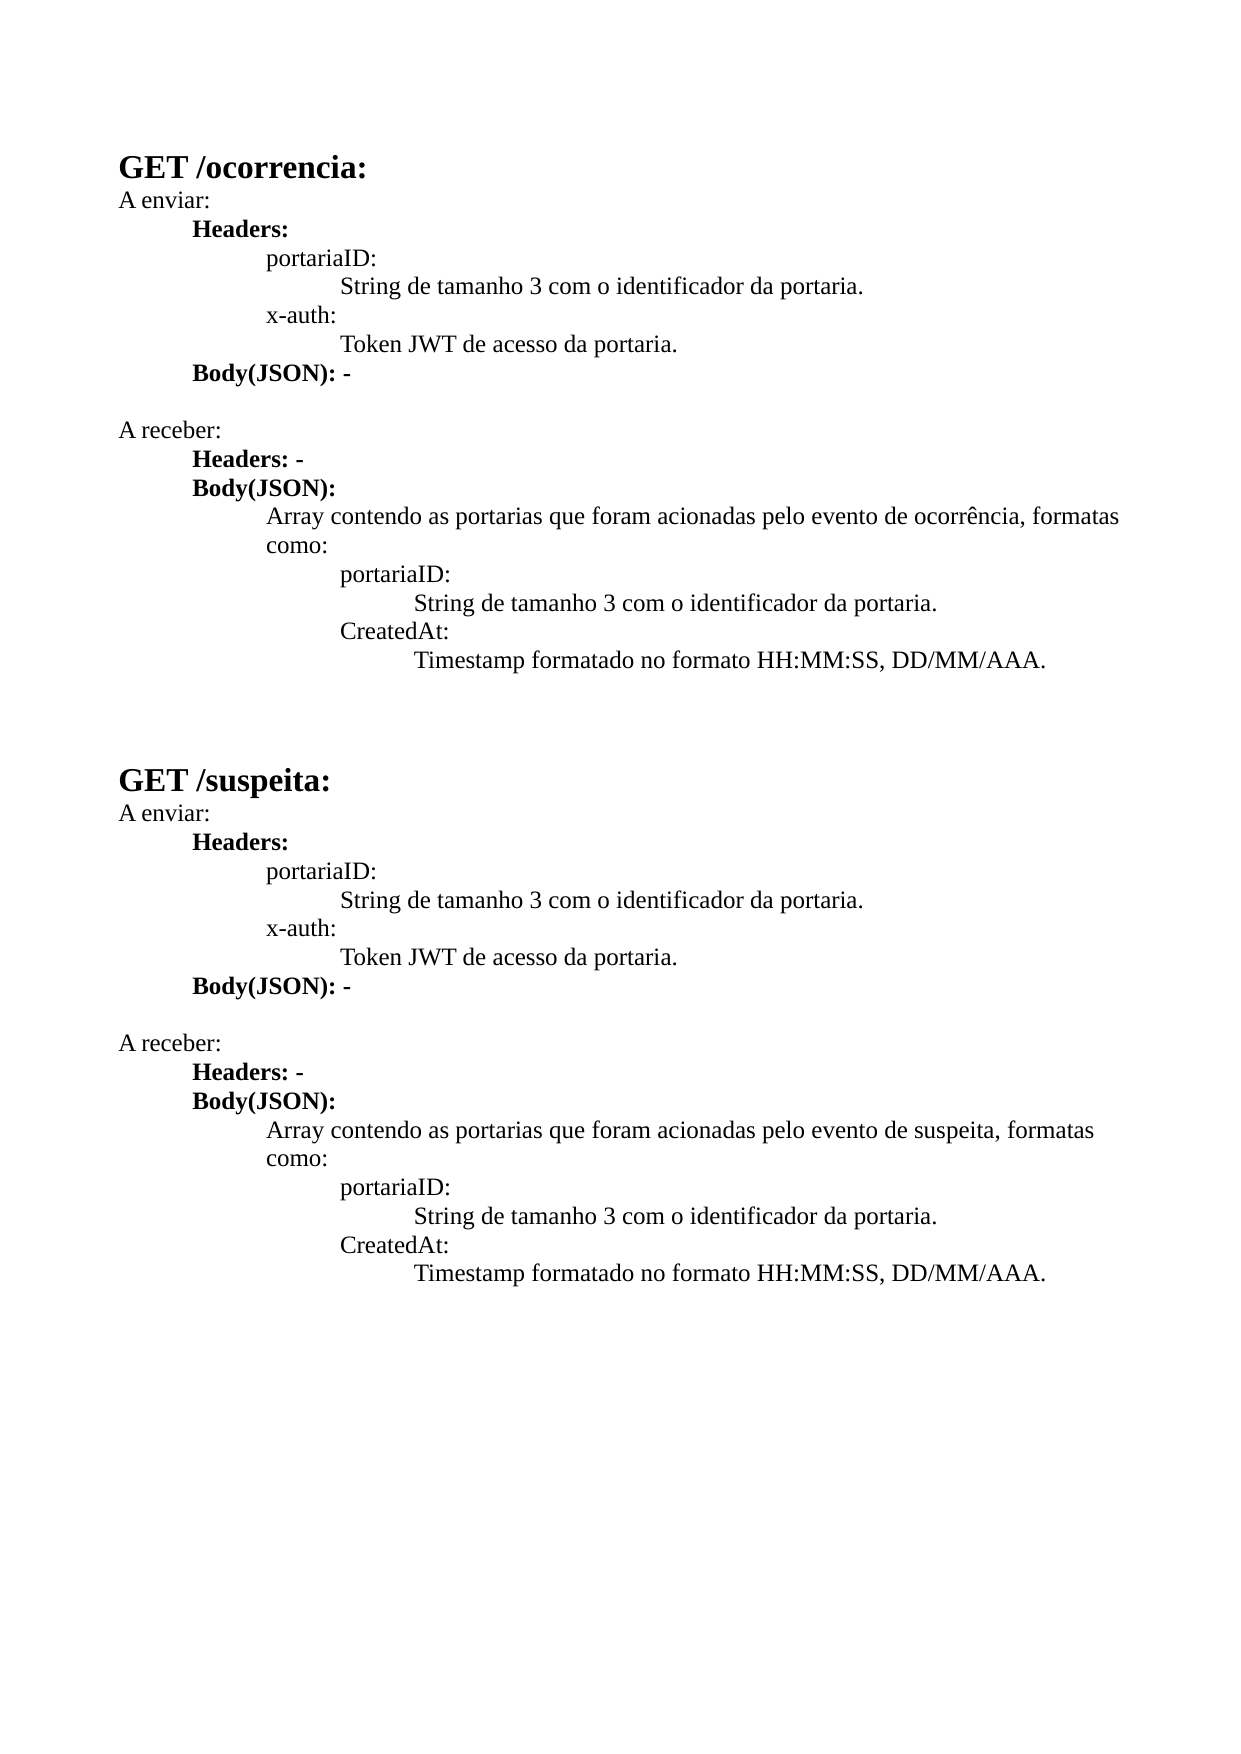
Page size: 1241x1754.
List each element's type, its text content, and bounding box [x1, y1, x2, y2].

text String de tamanho 3 com o identificador da portaria. [118, 588, 1122, 616]
text Body(JSON): [118, 1086, 1122, 1115]
text String de tamanho 3 com o identificador da portaria. [118, 885, 1122, 913]
text Body(JSON): - [118, 971, 1122, 1000]
text Headers: - [118, 1057, 1122, 1086]
text CreatedAt: [118, 616, 1122, 645]
text String de tamanho 3 com o identificador da portaria. [118, 271, 1122, 300]
text GET /suspeita: [118, 760, 1122, 798]
text portariaID: [118, 243, 1122, 271]
text x-auth: [118, 913, 1122, 942]
text A receber: [118, 415, 1122, 444]
text portariaID: [118, 559, 1122, 588]
text Token JWT de acesso da portaria. [118, 329, 1122, 358]
text Timestamp formatado no formato HH:MM:SS, DD/MM/AAA. [118, 1258, 1122, 1287]
text Headers: - [118, 444, 1122, 473]
text Body(JSON): [118, 473, 1122, 501]
text A receber: [118, 1028, 1122, 1057]
text Headers: [118, 214, 1122, 243]
text Headers: [118, 827, 1122, 856]
text Token JWT de acesso da portaria. [118, 942, 1122, 971]
text A enviar: [118, 798, 1122, 827]
text Array contendo as portarias que foram acionadas pelo evento de suspeita, formatas como: [118, 1115, 1122, 1172]
text GET /ocorrencia: [118, 147, 1122, 185]
text A enviar: [118, 185, 1122, 214]
text CreatedAt: [118, 1230, 1122, 1258]
text portariaID: [118, 1172, 1122, 1201]
text Timestamp formatado no formato HH:MM:SS, DD/MM/AAA. [118, 645, 1122, 674]
text portariaID: [118, 856, 1122, 885]
text String de tamanho 3 com o identificador da portaria. [118, 1201, 1122, 1230]
text x-auth: [118, 300, 1122, 329]
text Body(JSON): - [118, 358, 1122, 386]
text Array contendo as portarias que foram acionadas pelo evento de ocorrência, formatas como: [118, 501, 1122, 559]
